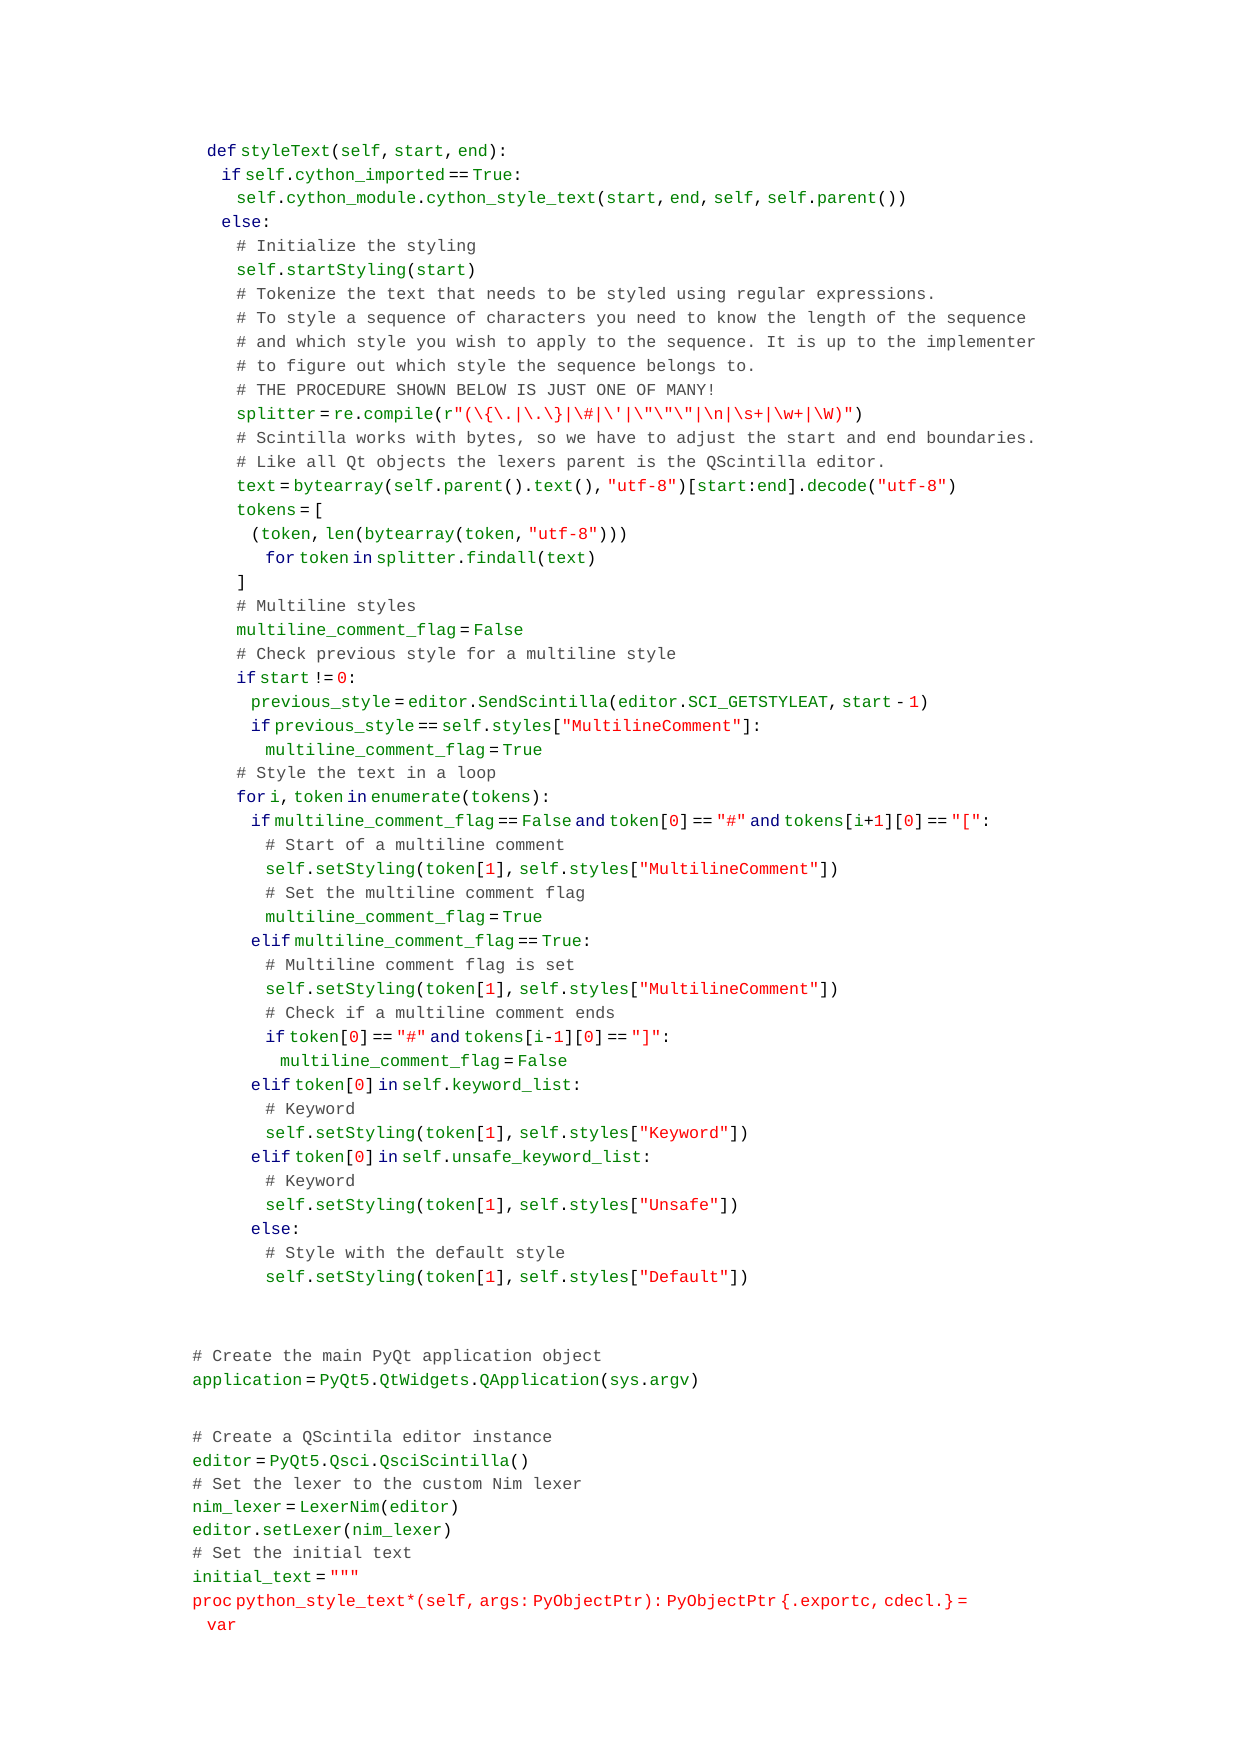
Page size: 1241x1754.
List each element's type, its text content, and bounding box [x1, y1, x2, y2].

text # Set the initial text [192, 1544, 1122, 1563]
text # Multiline styles [192, 596, 1122, 616]
text # Keyword [192, 1171, 1122, 1191]
text else: [192, 213, 1122, 233]
text def styleText(self, start, end): [192, 141, 1122, 161]
text self.setStyling(token[1], self.styles["MultilineComment"]) [192, 979, 1122, 999]
text splitter = re.compile(r"(\{\.|\.\}|\#|\'|\"\"\"|\n|\s+|\w+|\W)") [192, 404, 1122, 424]
text # and which style you wish to apply to the sequence. It is up to the implementer [192, 333, 1122, 353]
text nim_lexer = LexerNim(editor) [192, 1498, 1122, 1518]
text # Multiline comment flag is set [192, 956, 1122, 976]
text if token[0] == "#" and tokens[i-1][0] == "]": [192, 1027, 1122, 1047]
text multiline_comment_flag = False [192, 1051, 1122, 1071]
text # To style a sequence of characters you need to know the length of the sequence [192, 309, 1122, 329]
text # Keyword [192, 1099, 1122, 1119]
text proc python_style_text*(self, args: PyObjectPtr): PyObjectPtr {.exportc, cdecl.} = [192, 1591, 1122, 1611]
text # Create a QScintila editor instance [192, 1429, 1122, 1447]
text (token, len(bytearray(token, "utf-8"))) [192, 524, 1122, 544]
text application = PyQt5.QtWidgets.QApplication(sys.argv) [192, 1371, 1122, 1391]
text self.setStyling(token[1], self.styles["MultilineComment"]) [192, 860, 1122, 880]
text # Start of a multiline comment [192, 836, 1122, 856]
text self.cython_module.cython_style_text(start, end, self, self.parent()) [192, 189, 1122, 209]
text else: [192, 1219, 1122, 1239]
text # Initialize the styling [192, 237, 1122, 257]
text # Like all Qt objects the lexers parent is the QScintilla editor. [192, 452, 1122, 472]
text if multiline_comment_flag == False and token[0] == "#" and tokens[i+1][0] == "[": [192, 812, 1122, 832]
text multiline_comment_flag = False [192, 620, 1122, 640]
text # THE PROCEDURE SHOWN BELOW IS JUST ONE OF MANY! [192, 381, 1122, 401]
text self.setStyling(token[1], self.styles["Default"]) [192, 1267, 1122, 1287]
text # Scintilla works with bytes, so we have to adjust the start and end boundaries. [192, 428, 1122, 448]
text editor = PyQt5.Qsci.QsciScintilla() [192, 1451, 1122, 1471]
text elif token[0] in self.keyword_list: [192, 1075, 1122, 1095]
text editor.setLexer(nim_lexer) [192, 1522, 1122, 1541]
text var [192, 1615, 1122, 1635]
text tokens = [ [192, 500, 1122, 520]
text self.setStyling(token[1], self.styles["Unsafe"]) [192, 1195, 1122, 1215]
text if previous_style == self.styles["MultilineComment"]: [192, 716, 1122, 736]
text # Set the multiline comment flag [192, 884, 1122, 904]
text initial_text = """ [192, 1567, 1122, 1587]
text elif multiline_comment_flag == True: [192, 932, 1122, 952]
text self.setStyling(token[1], self.styles["Keyword"]) [192, 1123, 1122, 1143]
text if start != 0: [192, 668, 1122, 688]
text for i, token in enumerate(tokens): [192, 788, 1122, 808]
text self.startStyling(start) [192, 261, 1122, 281]
text elif token[0] in self.unsafe_keyword_list: [192, 1147, 1122, 1167]
text multiline_comment_flag = True [192, 740, 1122, 760]
text # Create the main PyQt application object [192, 1348, 1122, 1367]
text text = bytearray(self.parent().text(), "utf-8")[start:end].decode("utf-8") [192, 476, 1122, 496]
text # Tokenize the text that needs to be styled using regular expressions. [192, 285, 1122, 305]
text previous_style = editor.SendScintilla(editor.SCI_GETSTYLEAT, start - 1) [192, 692, 1122, 712]
text # Check previous style for a multiline style [192, 644, 1122, 664]
text # Style the text in a loop [192, 764, 1122, 784]
text # to figure out which style the sequence belongs to. [192, 357, 1122, 377]
text multiline_comment_flag = True [192, 908, 1122, 928]
text ] [192, 572, 1122, 592]
text # Check if a multiline comment ends [192, 1003, 1122, 1023]
text # Style with the default style [192, 1243, 1122, 1263]
text if self.cython_imported == True: [192, 165, 1122, 185]
text # Set the lexer to the custom Nim lexer [192, 1475, 1122, 1494]
text for token in splitter.findall(text) [192, 548, 1122, 568]
